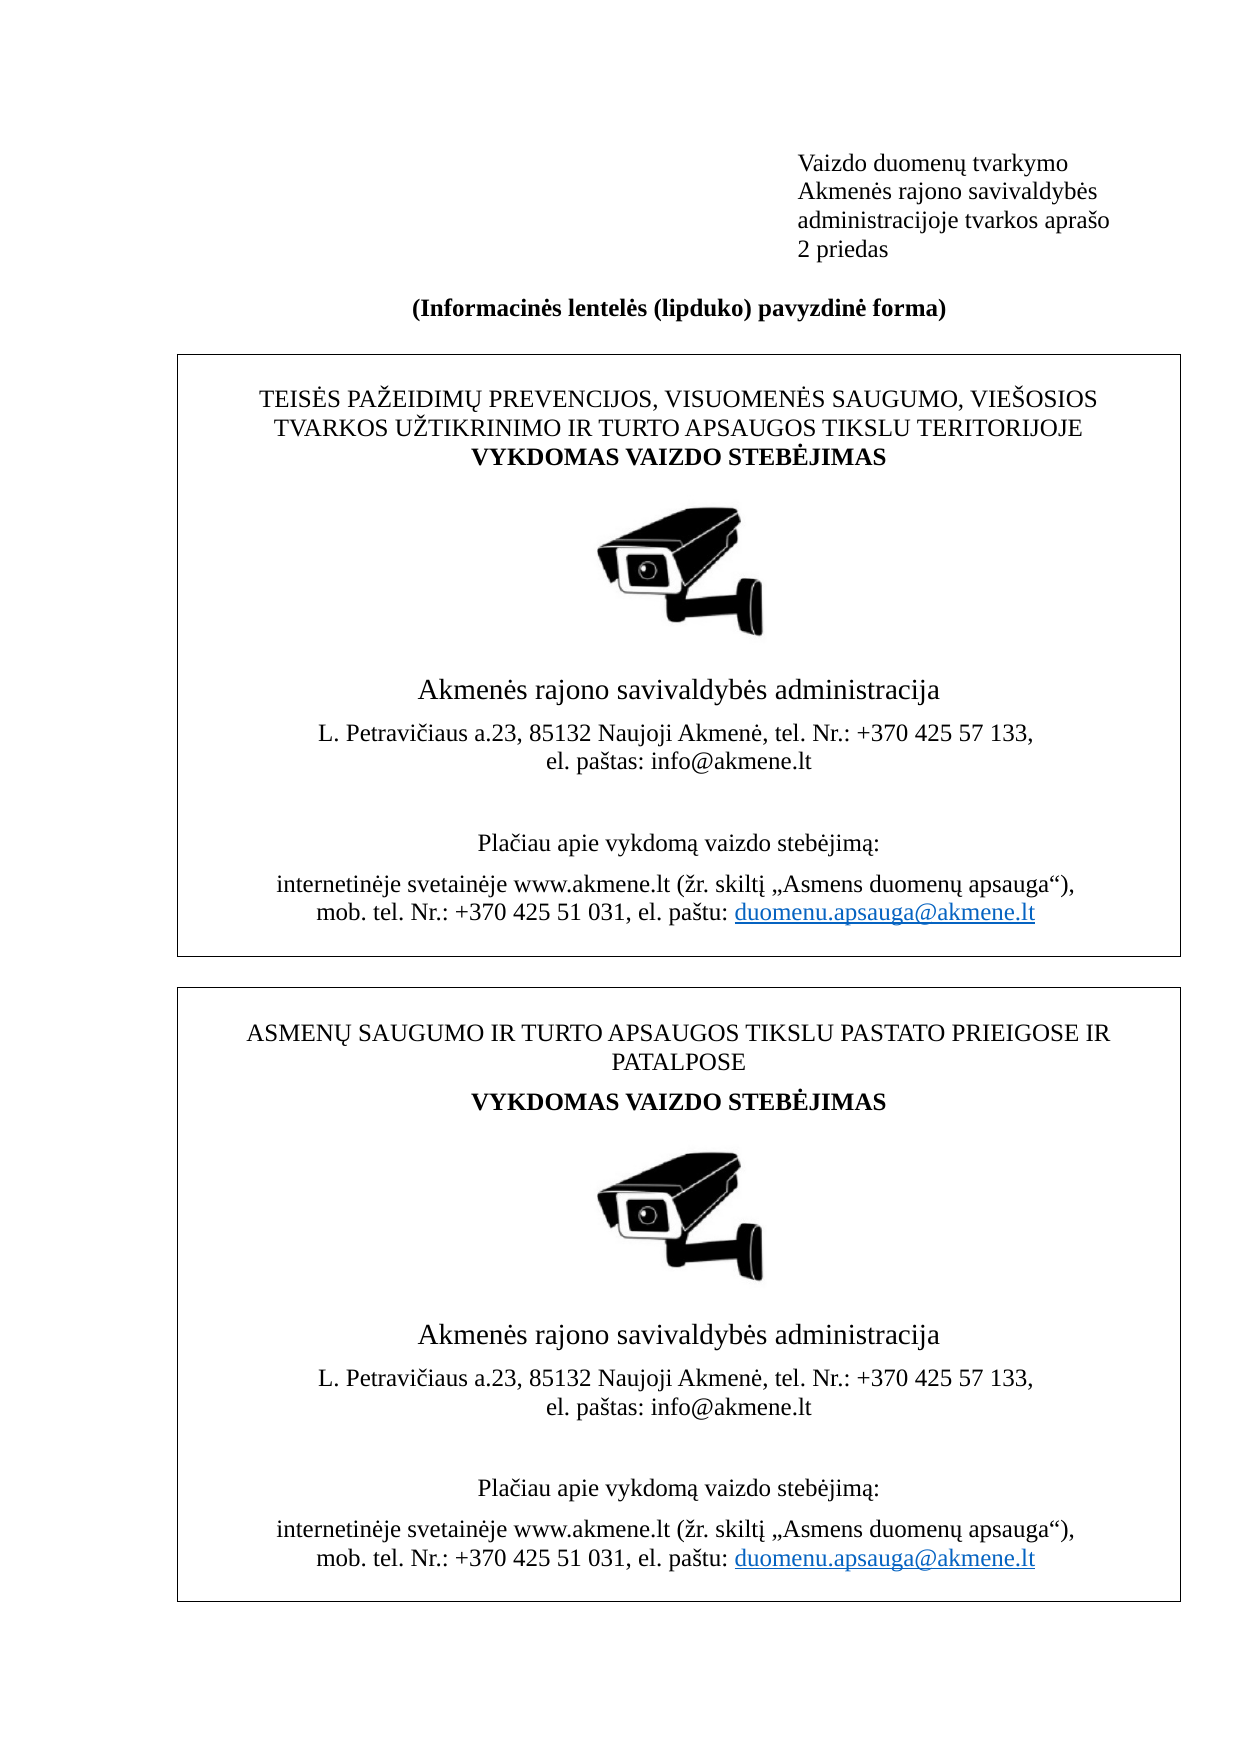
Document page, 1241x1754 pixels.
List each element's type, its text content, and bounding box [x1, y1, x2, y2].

text (Informacinės lentelės (lipduko) pavyzdinė forma) [177, 293, 1181, 322]
table_header TEISĖS PAŽEIDIMŲ PREVENCIJOS, VISUOMENĖS SAUGUMO, VIEŠOSIOS TVARKOS UŽTIKRINIMO IR TURTO APSAUGOS TIKSLU TERITORIJOJE VYKDOMAS VAIZDO STEBĖJIMAS Akmenės rajono savivaldybės administracija L. Petravičiaus a.23, 85132 Naujoji Akmenė, tel. Nr.: +370 425 57 133, el. paštas: info@akmene.lt Plačiau apie vykdomą vaizdo stebėjimą: internetinėje svetainėje www.akmene.lt (žr. skiltį „Asmens duomenų apsauga“), mob. tel. Nr.: +370 425 51 031, el. paštu: duomenu.apsauga@akmene.lt [178, 355, 1180, 956]
table_header ASMENŲ SAUGUMO IR TURTO APSAUGOS TIKSLU PASTATO PRIEIGOSE IR PATALPOSE VYKDOMAS VAIZDO STEBĖJIMAS Akmenės rajono savivaldybės administracija L. Petravičiaus a.23, 85132 Naujoji Akmenė, tel. Nr.: +370 425 57 133, el. paštas: info@akmene.lt Plačiau apie vykdomą vaizdo stebėjimą: internetinėje svetainėje www.akmene.lt (žr. skiltį „Asmens duomenų apsauga“), mob. tel. Nr.: +370 425 51 031, el. paštu: duomenu.apsauga@akmene.lt [178, 988, 1180, 1601]
text Akmenės rajono savivaldybės [797, 176, 1181, 205]
text Vaizdo duomenų tvarkymo [797, 148, 1181, 176]
text 2 priedas [797, 234, 1181, 263]
text administracijoje tvarkos aprašo [797, 205, 1181, 234]
